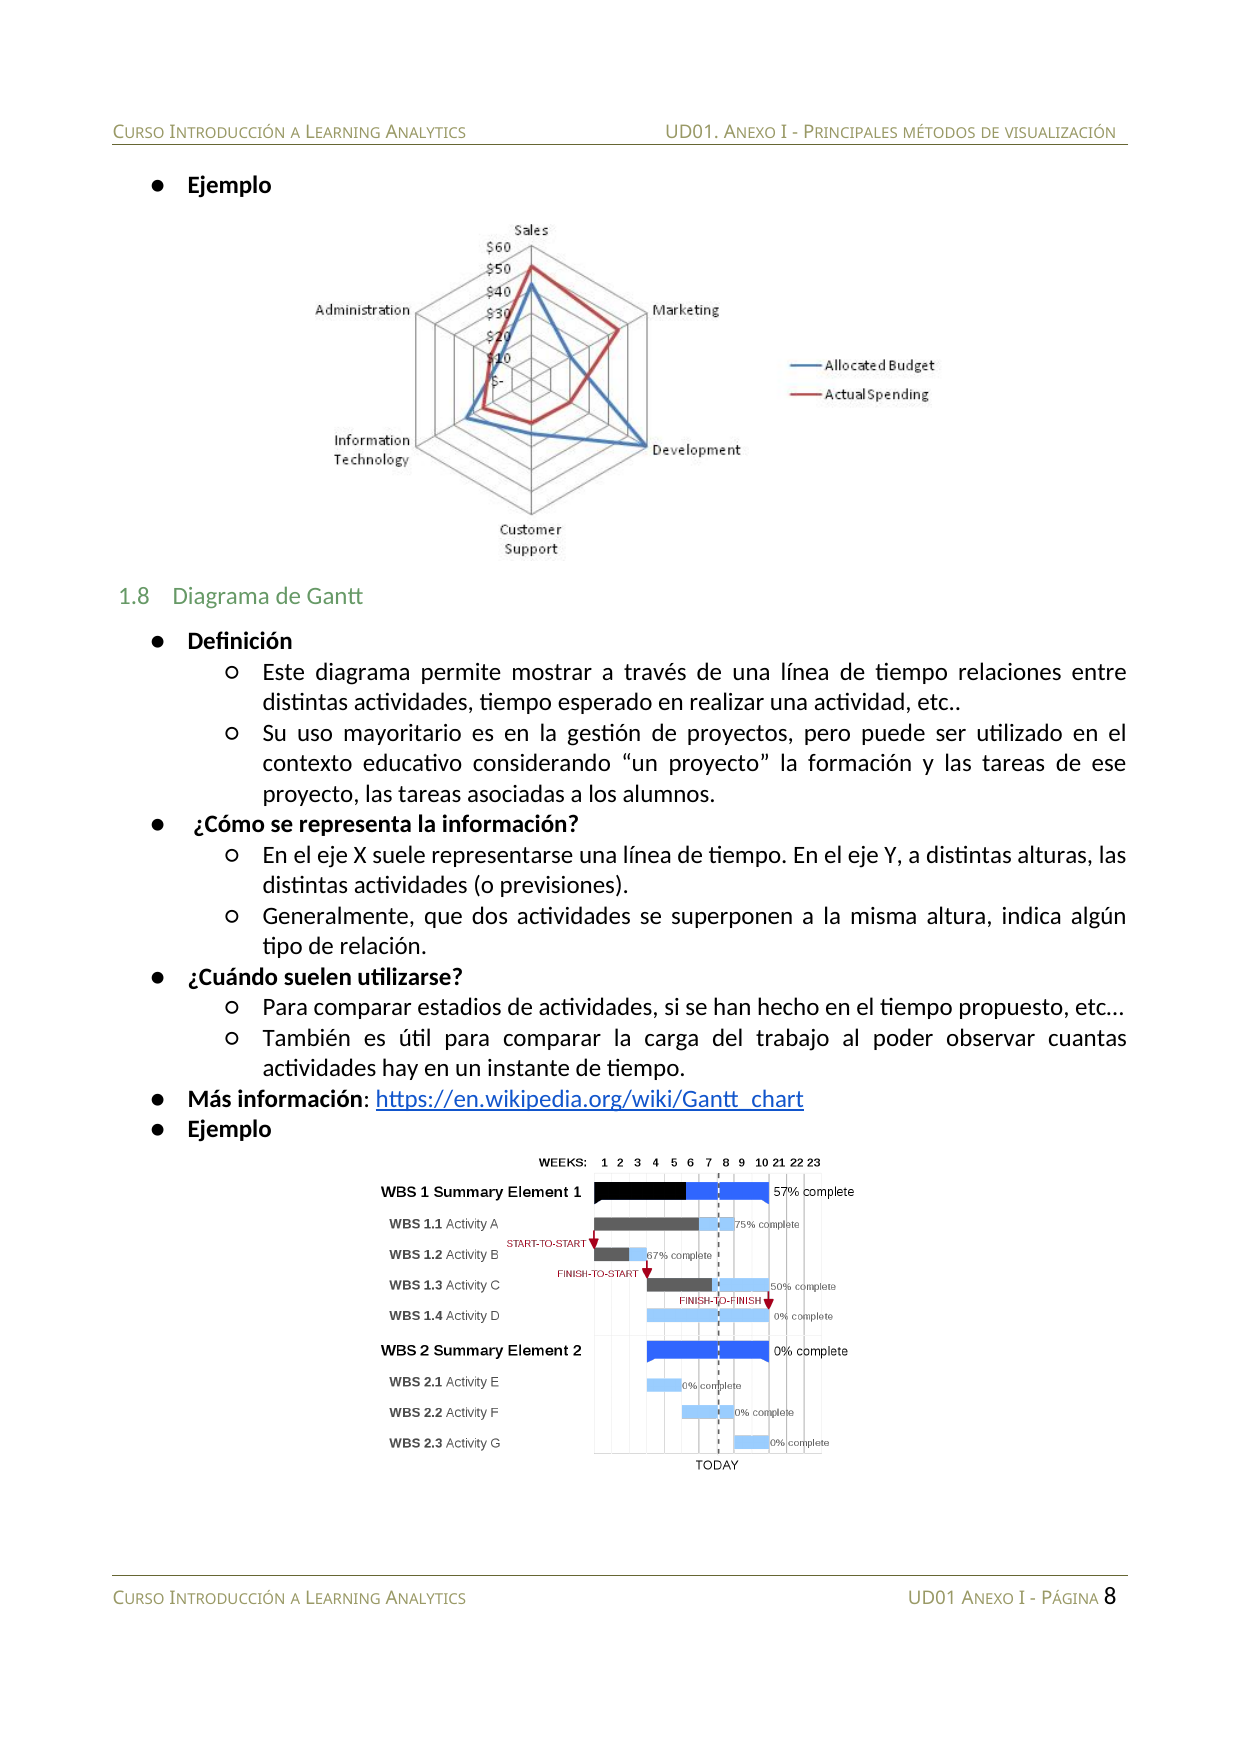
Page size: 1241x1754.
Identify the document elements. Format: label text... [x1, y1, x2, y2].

list Más información: https://en.wikipedia.org/wiki/Gantt_chart [150, 1083, 1128, 1113]
picture [296, 206, 944, 561]
list Ejemplo [150, 169, 1128, 199]
list Ejemplo [150, 1113, 1128, 1144]
list Generalmente, que dos actividades se superponen a la misma altura, indica algún tipo de relación. [225, 900, 1128, 961]
list ¿Cuándo suelen utilizarse? [150, 961, 1128, 991]
list En el eje X suele representarse una línea de tiempo. En el eje Y, a distintas alturas, las distintas actividades (o previsiones). [225, 839, 1128, 900]
list Para comparar estadios de actividades, si se han hecho en el tiempo propuesto, etc… [225, 991, 1128, 1022]
list ¿Cómo se representa la información? [150, 808, 1128, 839]
list Este diagrama permite mostrar a través de una línea de tiempo relaciones entre distintas actividades, tiempo esperado en realizar una actividad, etc.. [225, 656, 1128, 717]
list También es útil para comparar la carga del trabajo al poder observar cuantas actividades hay en un instante de tiempo. [225, 1022, 1128, 1083]
list Definición [150, 625, 1128, 656]
list Su uso mayoritario es en la gestión de proyectos, pero puede ser utilizado en el contexto educativo considerando “un proyecto” la formación y las tareas de ese proyecto, las tareas asociadas a los alumnos. [225, 717, 1128, 808]
picture [375, 1150, 865, 1476]
subtitle Diagrama de Gantt [112, 580, 1128, 610]
